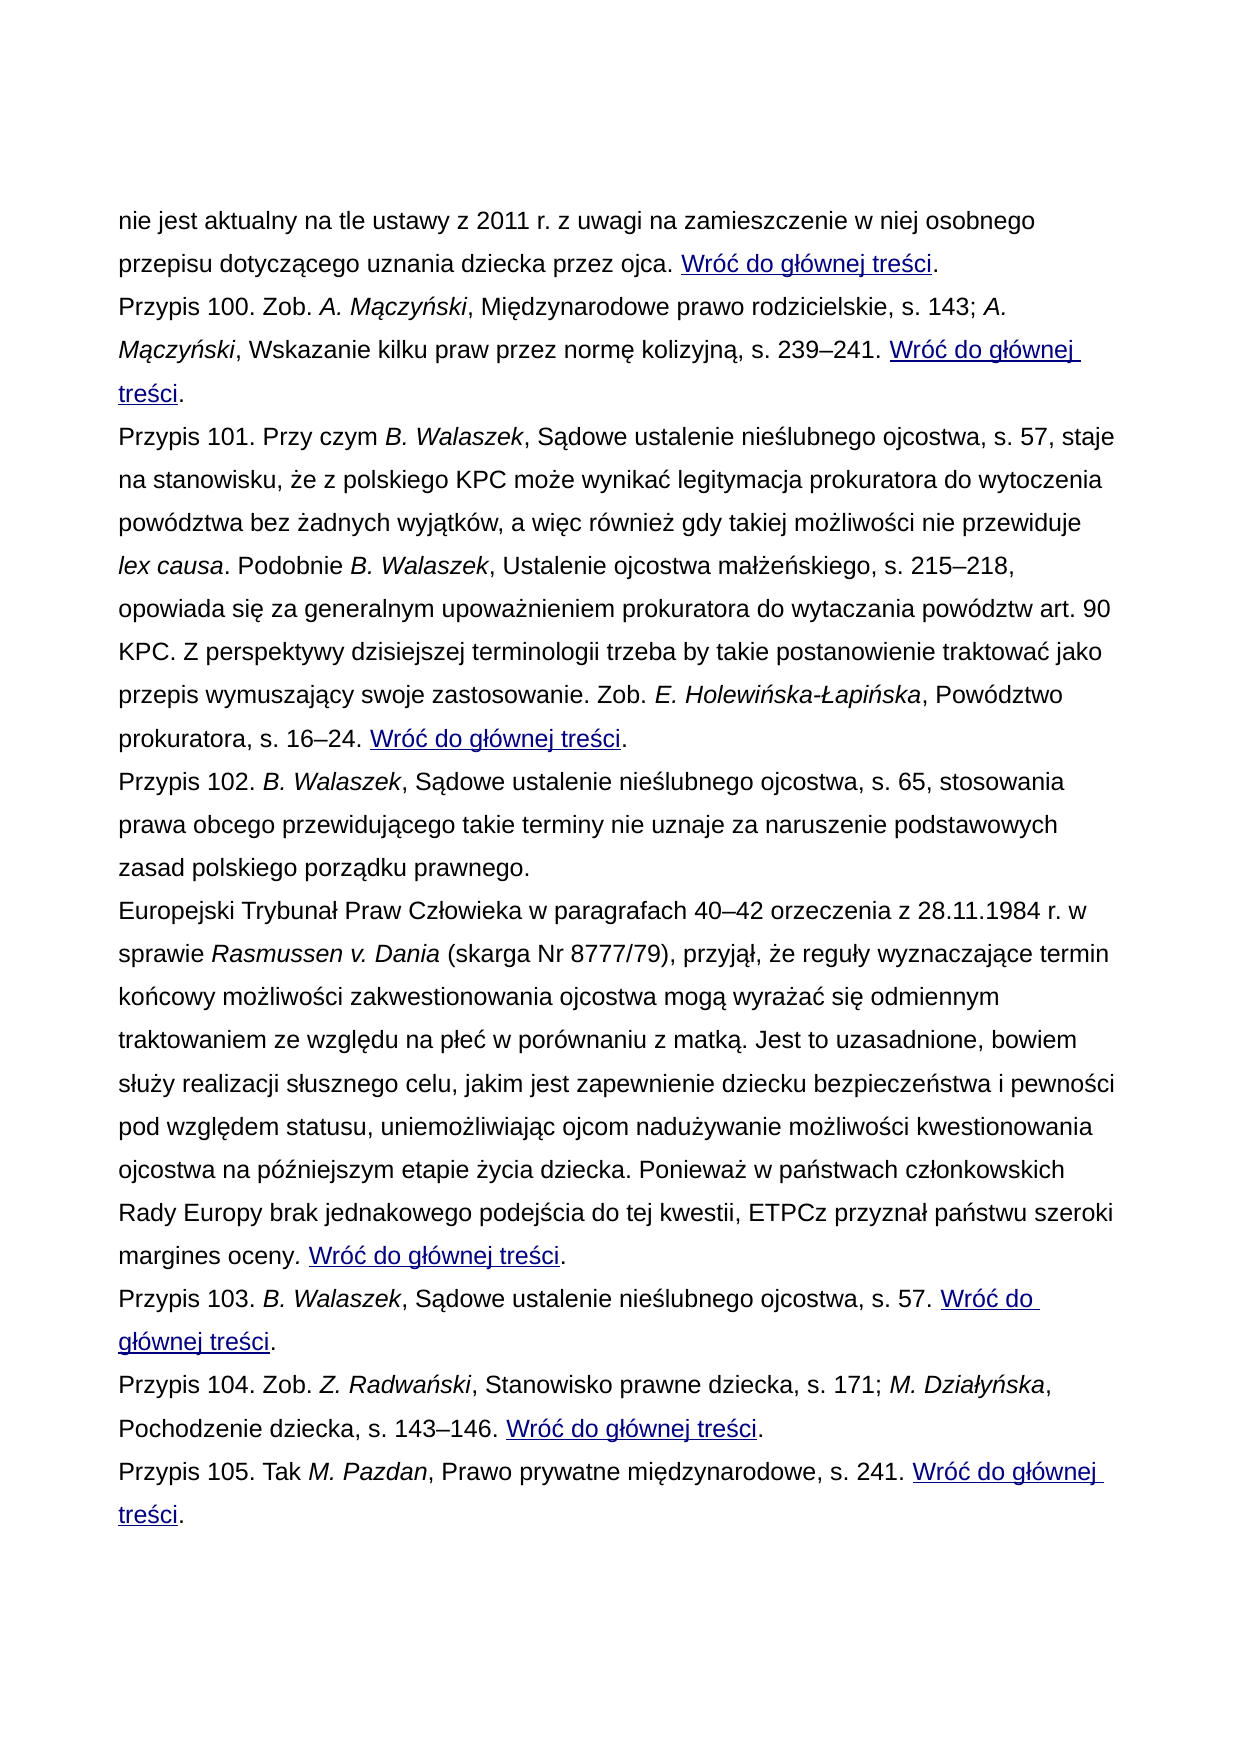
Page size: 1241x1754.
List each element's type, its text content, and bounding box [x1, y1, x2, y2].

text Przypis 105. Tak M. Pazdan, Prawo prywatne międzynarodowe, s. 241. Wróć do głównej treści. [118, 1457, 1122, 1529]
text Przypis 103. B. Walaszek, Sądowe ustalenie nieślubnego ojcostwa, s. 57. Wróć do głównej treści. [118, 1284, 1122, 1356]
text Przypis 102. B. Walaszek, Sądowe ustalenie nieślubnego ojcostwa, s. 65, stosowania prawa obcego przewidującego takie terminy nie uznaje za naruszenie podstawowych zasad polskiego porządku prawnego. [118, 767, 1122, 882]
text Przypis 101. Przy czym B. Walaszek, Sądowe ustalenie nieślubnego ojcostwa, s. 57, staje na stanowisku, że z polskiego KPC może wynikać legitymacja prokuratora do wytoczenia powództwa bez żadnych wyjątków, a więc również gdy takiej możliwości nie przewiduje lex causa. Podobnie B. Walaszek, Ustalenie ojcostwa małżeńskiego, s. 215–218, opowiada się za generalnym upoważnieniem prokuratora do wytaczania powództw art. 90 KPC. Z perspektywy dzisiejszej terminologii trzeba by takie postanowienie traktować jako przepis wymuszający swoje zastosowanie. Zob. E. Holewińska-Łapińska, Powództwo prokuratora, s. 16–24. Wróć do głównej treści. [118, 422, 1122, 752]
text Europejski Trybunał Praw Człowieka w paragrafach 40–42 orzeczenia z 28.11.1984 r. w sprawie Rasmussen v. Dania (skarga Nr 8777/79), przyjął, że reguły wyznaczające termin końcowy możliwości zakwestionowania ojcostwa mogą wyrażać się odmiennym traktowaniem ze względu na płeć w porównaniu z matką. Jest to uzasadnione, bowiem służy realizacji słusznego celu, jakim jest zapewnienie dziecku bezpieczeństwa i pewności pod względem statusu, uniemożliwiając ojcom nadużywanie możliwości kwestionowania ojcostwa na późniejszym etapie życia dziecka. Ponieważ w państwach członkowskich Rady Europy brak jednakowego podejścia do tej kwestii, ETPCz przyznał państwu szeroki margines oceny. Wróć do głównej treści. [118, 896, 1122, 1270]
text Przypis 100. Zob. A. Mączyński, Międzynarodowe prawo rodzicielskie, s. 143; A. Mączyński, Wskazanie kilku praw przez normę kolizyjną, s. 239–241. Wróć do głównej treści. [118, 292, 1122, 407]
text nie jest aktualny na tle ustawy z 2011 r. z uwagi na zamieszczenie w niej osobnego przepisu dotyczącego uznania dziecka przez ojca. Wróć do głównej treści. [118, 206, 1122, 278]
text Przypis 104. Zob. Z. Radwański, Stanowisko prawne dziecka, s. 171; M. Działyńska, Pochodzenie dziecka, s. 143–146. Wróć do głównej treści. [118, 1371, 1122, 1442]
